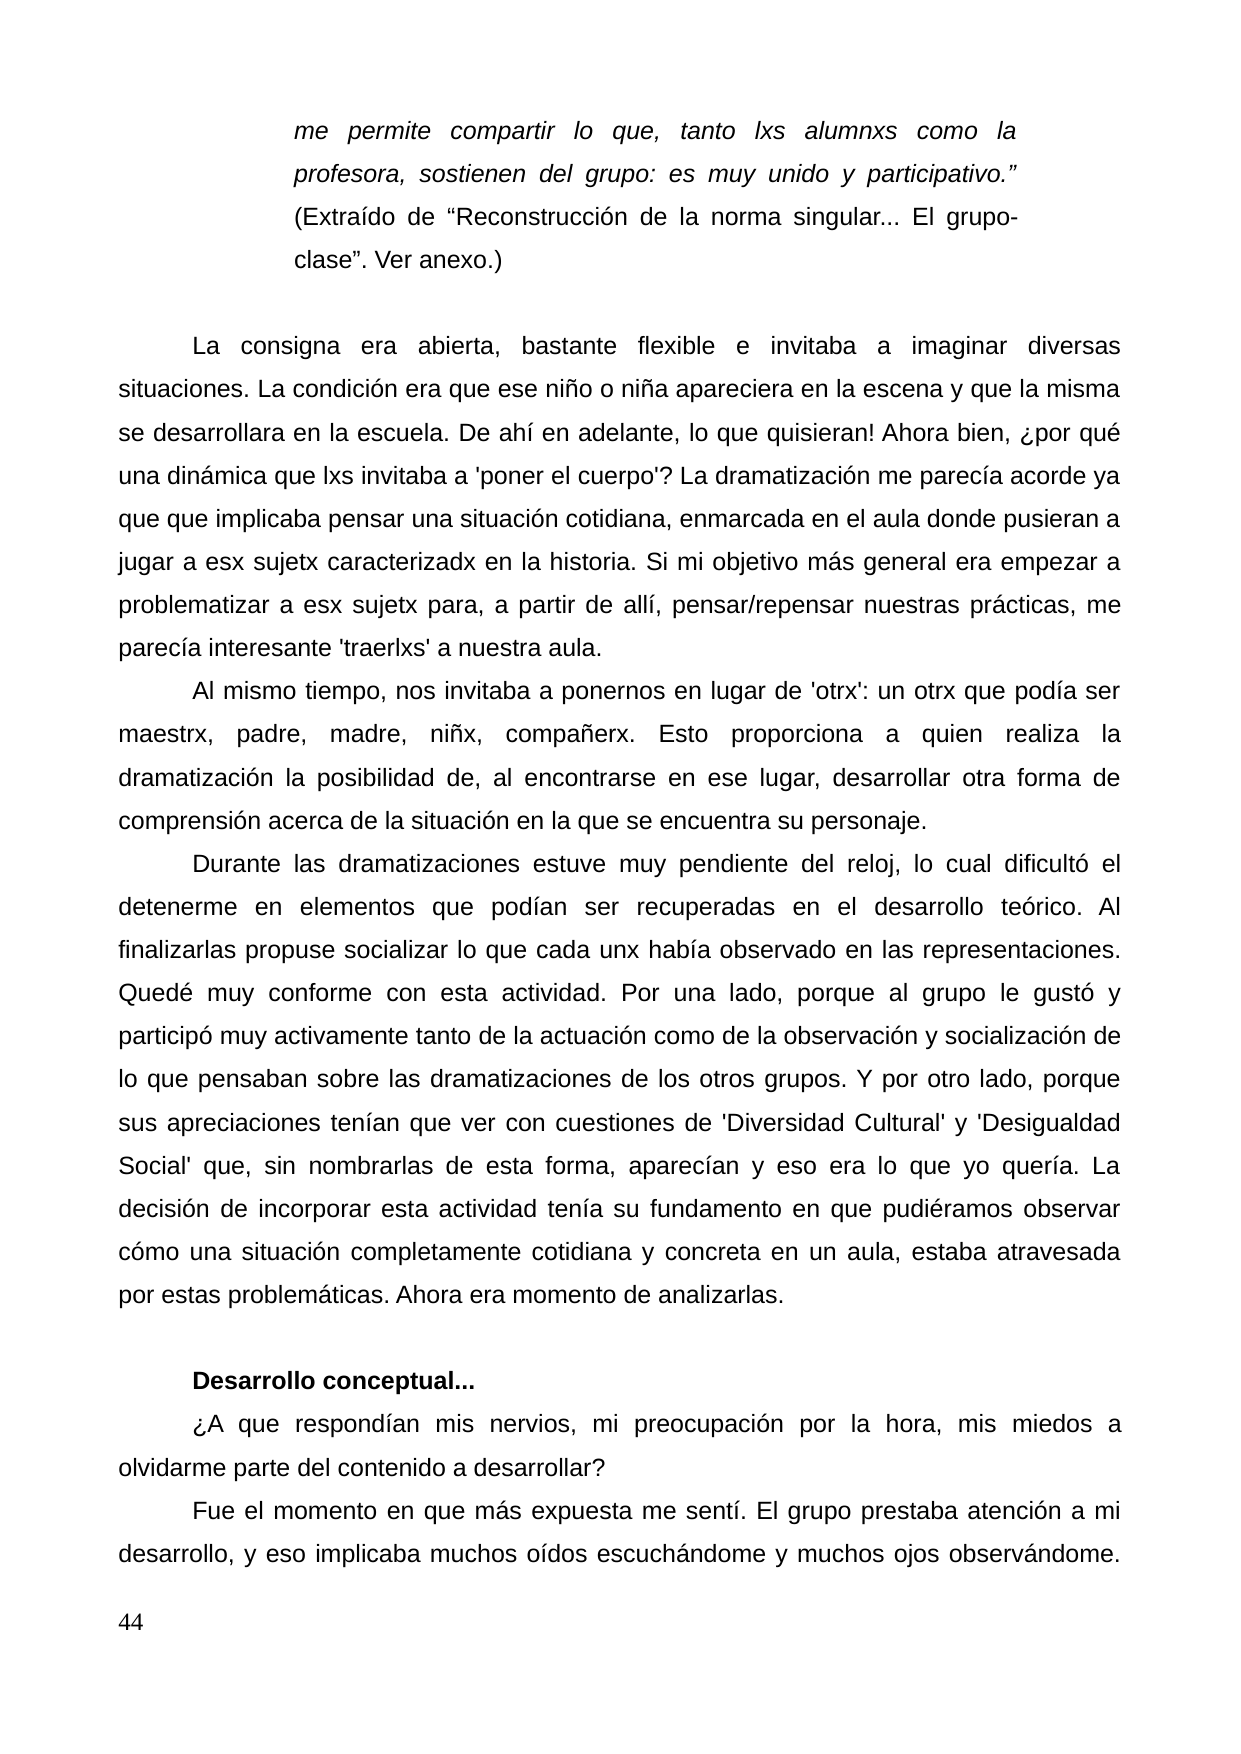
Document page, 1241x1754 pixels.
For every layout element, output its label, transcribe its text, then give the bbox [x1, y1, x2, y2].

text me permite compartir lo que, tanto lxs alumnxs como la profesora, sostienen del grupo: es muy unido y participativo.” (Extraído de “Reconstrucción de la norma singular... El grupo-clase”. Ver anexo.) [294, 116, 1020, 274]
text La consigna era abierta, bastante flexible e invitaba a imaginar diversas situaciones. La condición era que ese niño o niña apareciera en la escena y que la misma se desarrollara en la escuela. De ahí en adelante, lo que quisieran! Ahora bien, ¿por qué una dinámica que lxs invitaba a 'poner el cuerpo'? La dramatización me parecía acorde ya que que implicaba pensar una situación cotidiana, enmarcada en el aula donde pusieran a jugar a esx sujetx caracterizadx en la historia. Si mi objetivo más general era empezar a problematizar a esx sujetx para, a partir de allí, pensar/repensar nuestras prácticas, me parecía interesante 'traerlxs' a nuestra aula. [118, 331, 1123, 662]
text Durante las dramatizaciones estuve muy pendiente del reloj, lo cual dificultó el detenerme en elementos que podían ser recuperadas en el desarrollo teórico. Al finalizarlas propuse socializar lo que cada unx había observado en las representaciones. Quedé muy conforme con esta actividad. Por una lado, porque al grupo le gustó y participó muy activamente tanto de la actuación como de la observación y socialización de lo que pensaban sobre las dramatizaciones de los otros grupos. Y por otro lado, porque sus apreciaciones tenían que ver con cuestiones de 'Diversidad Cultural' y 'Desigualdad Social' que, sin nombrarlas de esta forma, aparecían y eso era lo que yo quería. La decisión de incorporar esta actividad tenía su fundamento en que pudiéramos observar cómo una situación completamente cotidiana y concreta en un aula, estaba atravesada por estas problemáticas. Ahora era momento de analizarlas. [118, 849, 1123, 1309]
text Desarrollo conceptual... [118, 1366, 1123, 1395]
text Al mismo tiempo, nos invitaba a ponernos en lugar de 'otrx': un otrx que podía ser maestrx, padre, madre, niñx, compañerx. Esto proporciona a quien realiza la dramatización la posibilidad de, al encontrarse en ese lugar, desarrollar otra forma de comprensión acerca de la situación en la que se encuentra su personaje. [118, 676, 1123, 834]
text ¿A que respondían mis nervios, mi preocupación por la hora, mis miedos a olvidarme parte del contenido a desarrollar? [118, 1409, 1123, 1481]
text Fue el momento en que más expuesta me sentí. El grupo prestaba atención a mi desarrollo, y eso implicaba muchos oídos escuchándome y muchos ojos observándome. [118, 1496, 1123, 1567]
